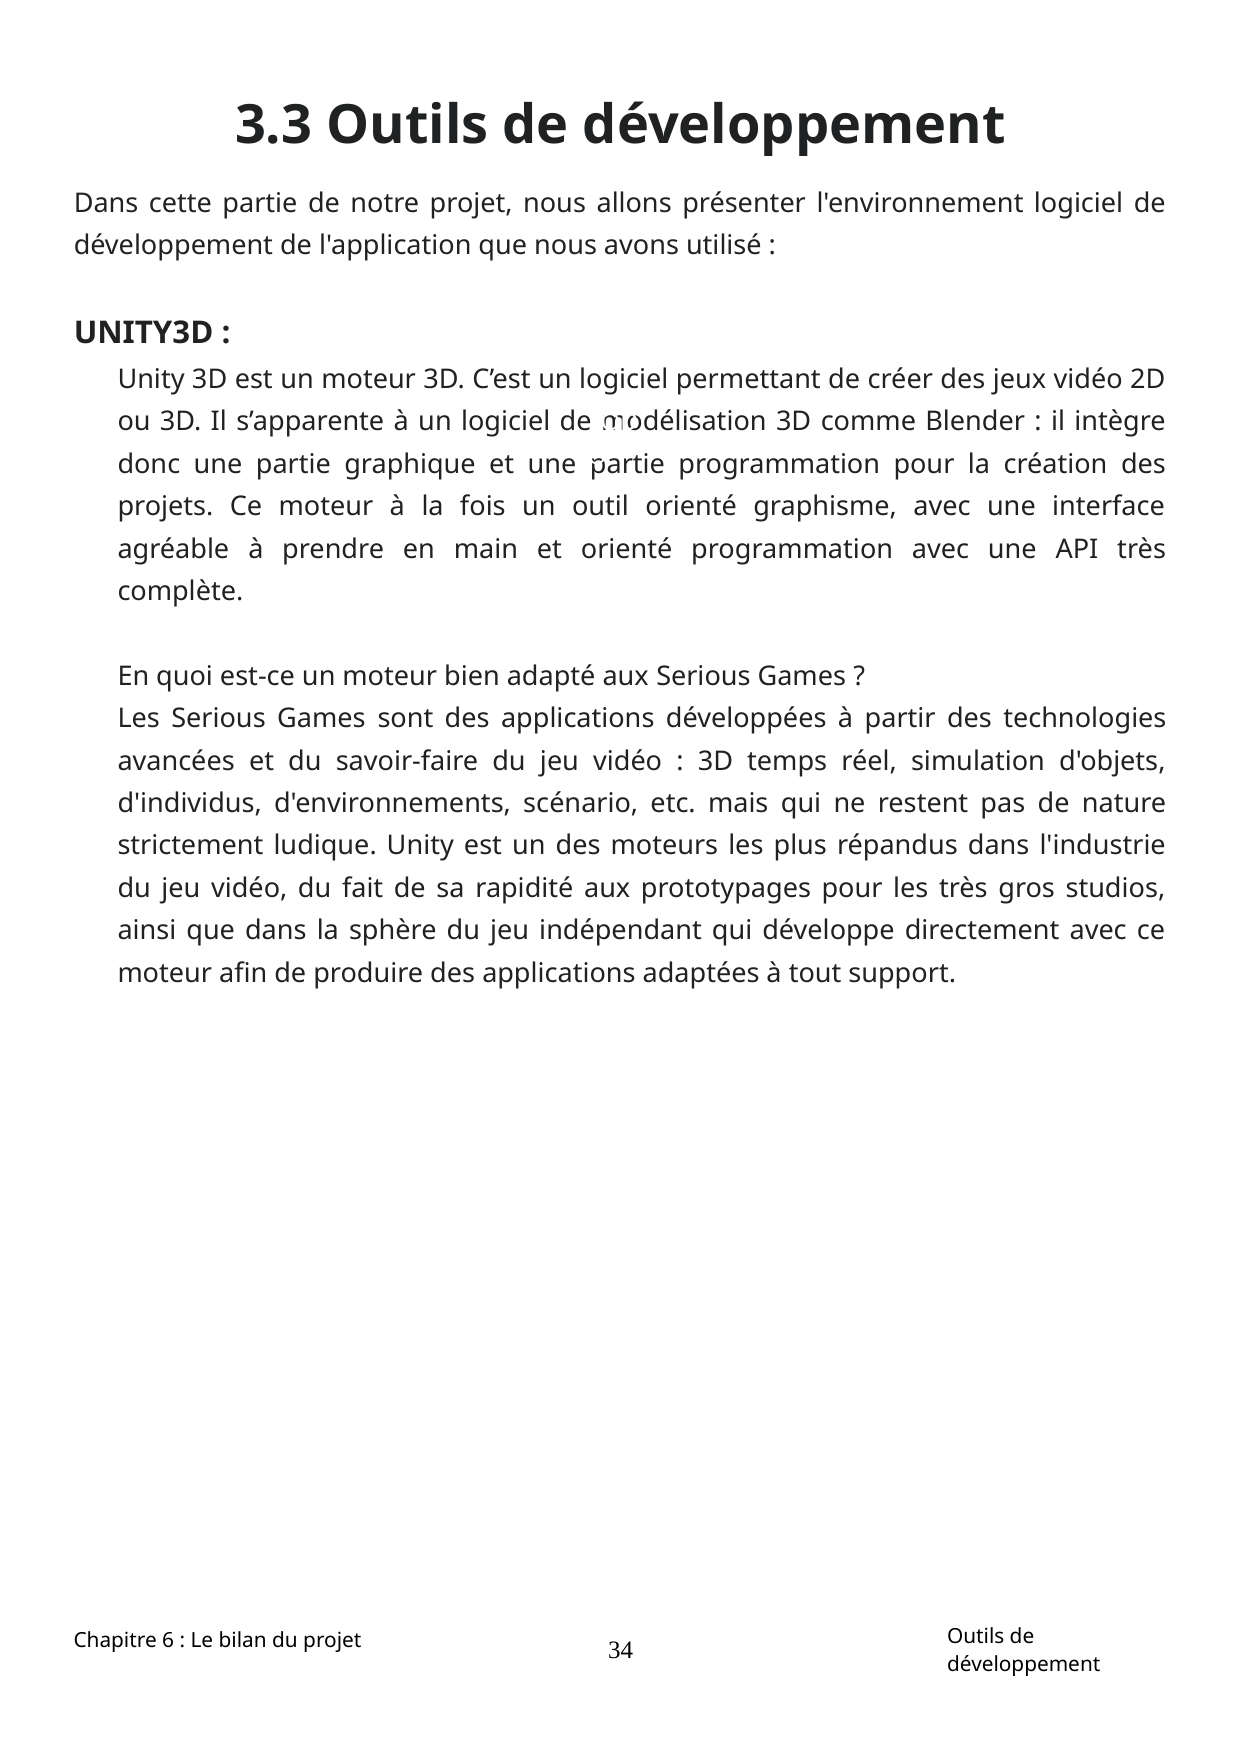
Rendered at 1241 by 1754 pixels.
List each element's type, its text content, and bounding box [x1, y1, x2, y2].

text 3.3 Outils de développement [73, 86, 1167, 160]
text Unity 3D est un moteur 3D. C’est un logiciel permettant de créer des jeux vidéo 2D ou 3D. Il s’apparente à un logiciel de modélisation 3D comme Blender : il intègre donc une partie graphique et une partie programmation pour la création des projets. Ce moteur à la fois un outil orienté graphisme, avec une interface agréable à prendre en main et orienté programmation avec une API très complète. [117, 359, 1167, 608]
text Les Serious Games sont des applications développées à partir des technologies avancées et du savoir-faire du jeu vidéo : 3D temps réel, simulation d'objets, d'individus, d'environnements, scénario, etc. mais qui ne restent pas de nature strictement ludique. Unity est un des moteurs les plus répandus dans l'industrie du jeu vidéo, du fait de sa rapidité aux prototypages pour les très gros studios, ainsi que dans la sphère du jeu indépendant qui développe directement avec ce moteur afin de produire des applications adaptées à tout support. [117, 699, 1167, 990]
text UNITY3D : [73, 311, 1167, 353]
text Dans cette partie de notre projet, nous allons présenter l'environnement logiciel de développement de l'application que nous avons utilisé : [73, 183, 1167, 263]
text En quoi est-ce un moteur bien adapté aux Serious Games ? [117, 656, 1167, 693]
